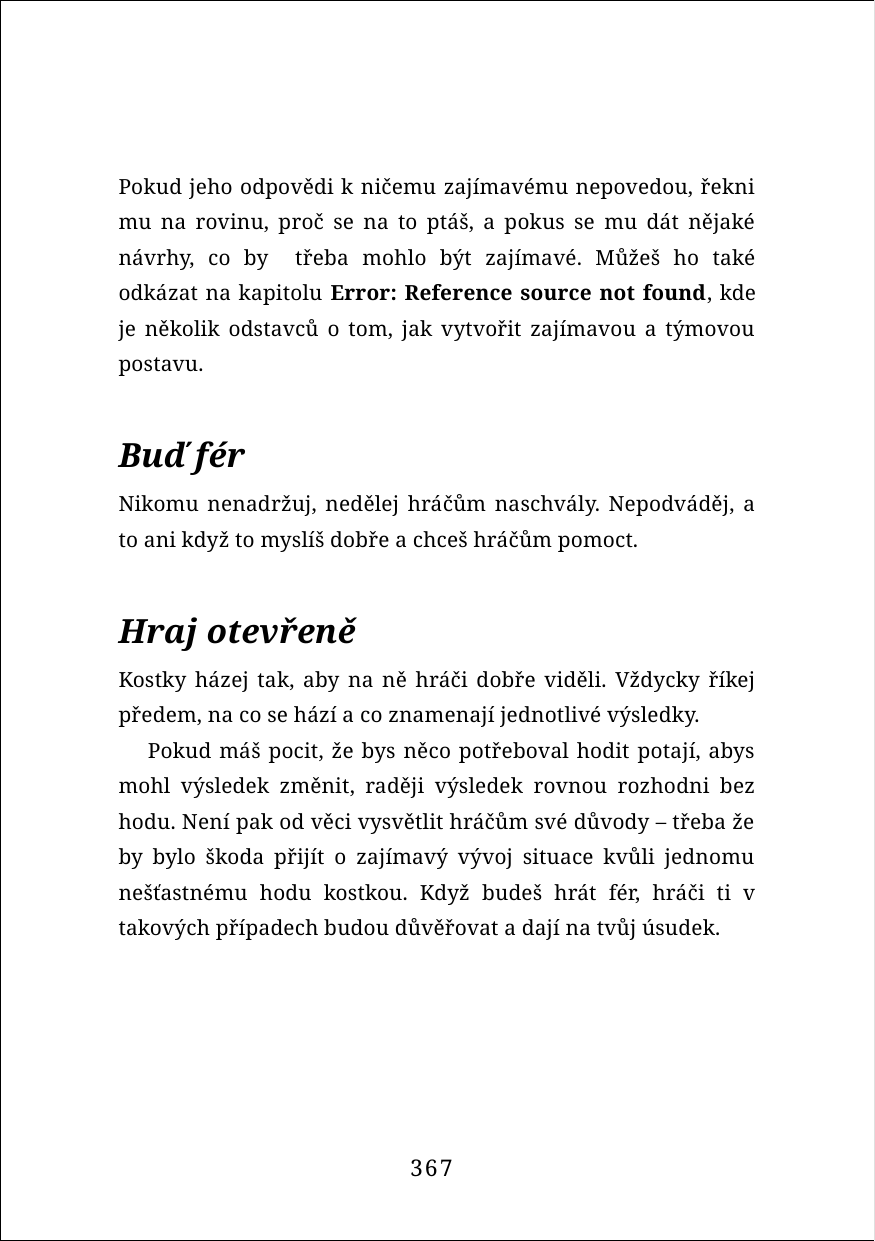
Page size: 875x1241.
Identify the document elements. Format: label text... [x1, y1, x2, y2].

subtitle Buď fér [118, 432, 756, 478]
subtitle Hraj otevřeně [118, 608, 756, 653]
text Nikomu nenadržuj, nedělej hráčům naschvály. Nepodváděj, a to ani když to myslíš dobře a chceš hráčům pomoct. [118, 489, 756, 553]
text Kostky házej tak, aby na ně hráči dobře viděli. Vždycky říkej předem, na co se hází a co znamenají jednotlivé výsledky. Pokud máš pocit, že bys něco potřeboval hodit potají, abys mohl výsledek změnit, raději výsledek rovnou rozhodni bez hodu. Není pak od věci vysvětlit hráčům své důvody – třeba že by bylo škoda přijít o zajímavý vývoj situace kvůli jednomu nešťastnému hodu kostkou. Když budeš hrát fér, hráči ti v takových případech budou důvěřovat a dají na tvůj úsudek. [118, 665, 756, 942]
text Pokud jeho odpovědi k ničemu zajímavému nepovedou, řekni mu na rovinu, proč se na to ptáš, a pokus se mu dát nějaké návrhy, co by třeba mohlo být zajímavé. Můžeš ho také odkázat na kapitolu Error: Reference source not found, kde je několik odstavců o tom, jak vytvořit zajímavou a týmovou postavu. [118, 172, 756, 378]
